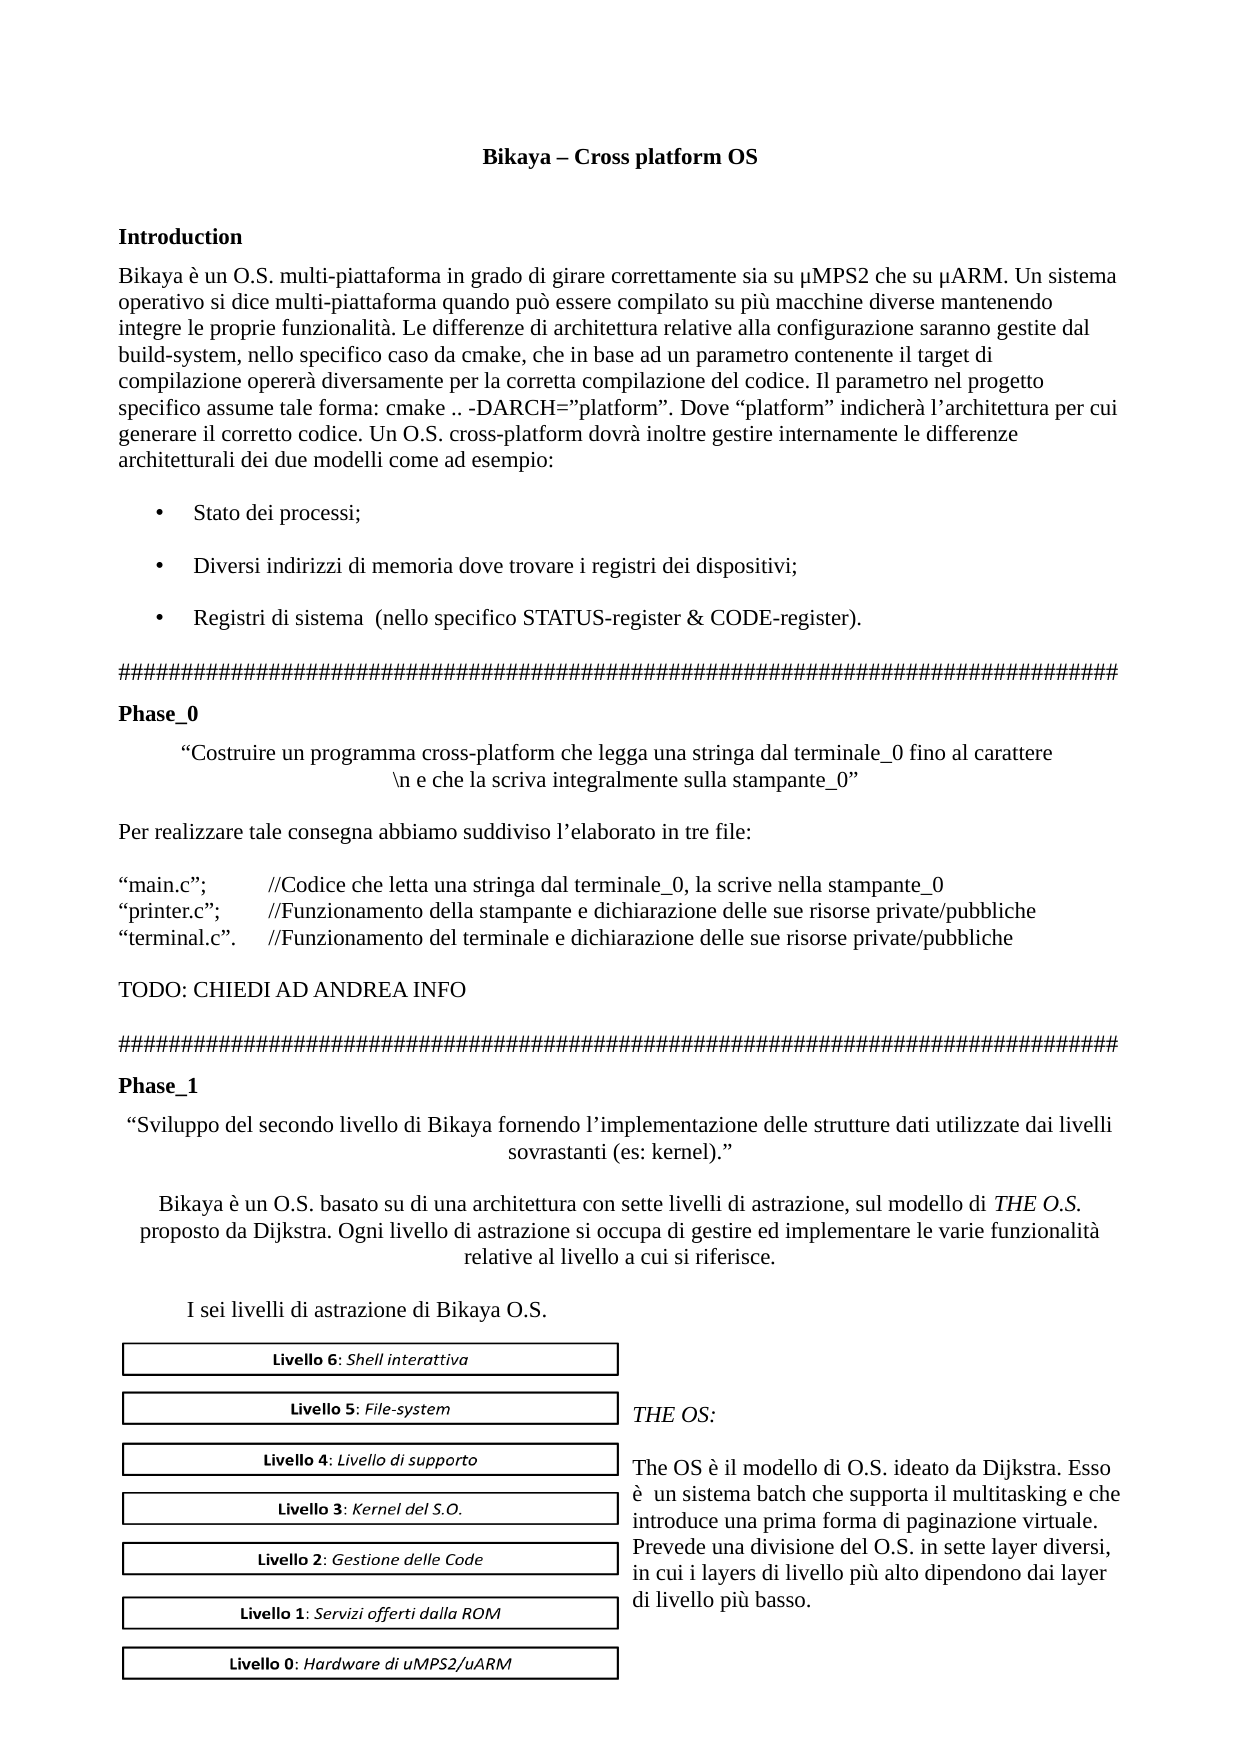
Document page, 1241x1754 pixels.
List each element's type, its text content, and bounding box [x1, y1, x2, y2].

text “printer.c”; //Funzionamento della stampante e dichiarazione delle sue risorse private/pubbliche [118, 897, 1122, 924]
text Per realizzare tale consegna abbiamo suddiviso l’elaborato in tre file: [118, 818, 1122, 845]
text TODO: CHIEDI AD ANDREA INFO [118, 976, 1122, 1003]
text “Costruire un programma cross-platform che legga una stringa dal terminale_0 fino al carattere [118, 739, 1122, 766]
title Bikaya – Cross platform OS [118, 143, 1122, 169]
picture [134, 1333, 583, 1691]
subtitle Phase_0 [118, 700, 1122, 727]
list Diversi indirizzi di memoria dove trovare i registri dei dispositivi; [156, 552, 1122, 578]
text ################################################################################ [118, 657, 1122, 686]
text ################################################################################ [118, 1029, 1122, 1058]
text [118, 1401, 134, 1428]
text The OS è il modello di O.S. ideato da Dijkstra. Esso è un sistema batch che supporta il multitasking e che introduce una prima forma di paginazione virtuale. Prevede una divisione del O.S. in sette layer diversi, in cui i layers di livello più alto dipendono dai layer di livello più basso. [583, 1454, 1122, 1612]
text THE OS: [583, 1401, 1122, 1428]
subtitle Phase_1 [118, 1072, 1122, 1099]
list Registri di sistema (nello specifico STATUS-register & CODE-register). [156, 604, 1122, 631]
text Bikaya è un O.S. basato su di una architettura con sette livelli di astrazione, sul modello di THE O.S. proposto da Dijkstra. Ogni livello di astrazione si occupa di gestire ed implementare le varie funzionalità relative al livello a cui si riferisce. [118, 1190, 1122, 1269]
text “terminal.c”. //Funzionamento del terminale e dichiarazione delle sue risorse private/pubbliche [118, 924, 1122, 950]
text “Sviluppo del secondo livello di Bikaya fornendo l’implementazione delle strutture dati utilizzate dai livelli sovrastanti (es: kernel).” [118, 1111, 1122, 1164]
subtitle Introduction [118, 223, 1122, 249]
text I sei livelli di astrazione di Bikaya O.S. [118, 1296, 1122, 1322]
list Stato dei processi; [156, 499, 1122, 525]
text Bikaya è un O.S. multi-piattaforma in grado di girare correttamente sia su μMPS2 che su μARM. Un sistema operativo si dice multi-piattaforma quando può essere compilato su più macchine diverse mantenendo integre le proprie funzionalità. Le differenze di architettura relative alla configurazione saranno gestite dal build-system, nello specifico caso da cmake, che in base ad un parametro contenente il target di compilazione opererà diversamente per la corretta compilazione del codice. Il parametro nel progetto specifico assume tale forma: cmake .. -DARCH=”platform”. Dove “platform” indicherà l’architettura per cui generare il corretto codice. Un O.S. cross-platform dovrà inoltre gestire internamente le differenze architetturali dei due modelli come ad esempio: [118, 262, 1122, 473]
text “main.c”; //Codice che letta una stringa dal terminale_0, la scrive nella stampante_0 [118, 871, 1122, 897]
text \n e che la scriva integralmente sulla stampante_0” [118, 766, 1122, 792]
